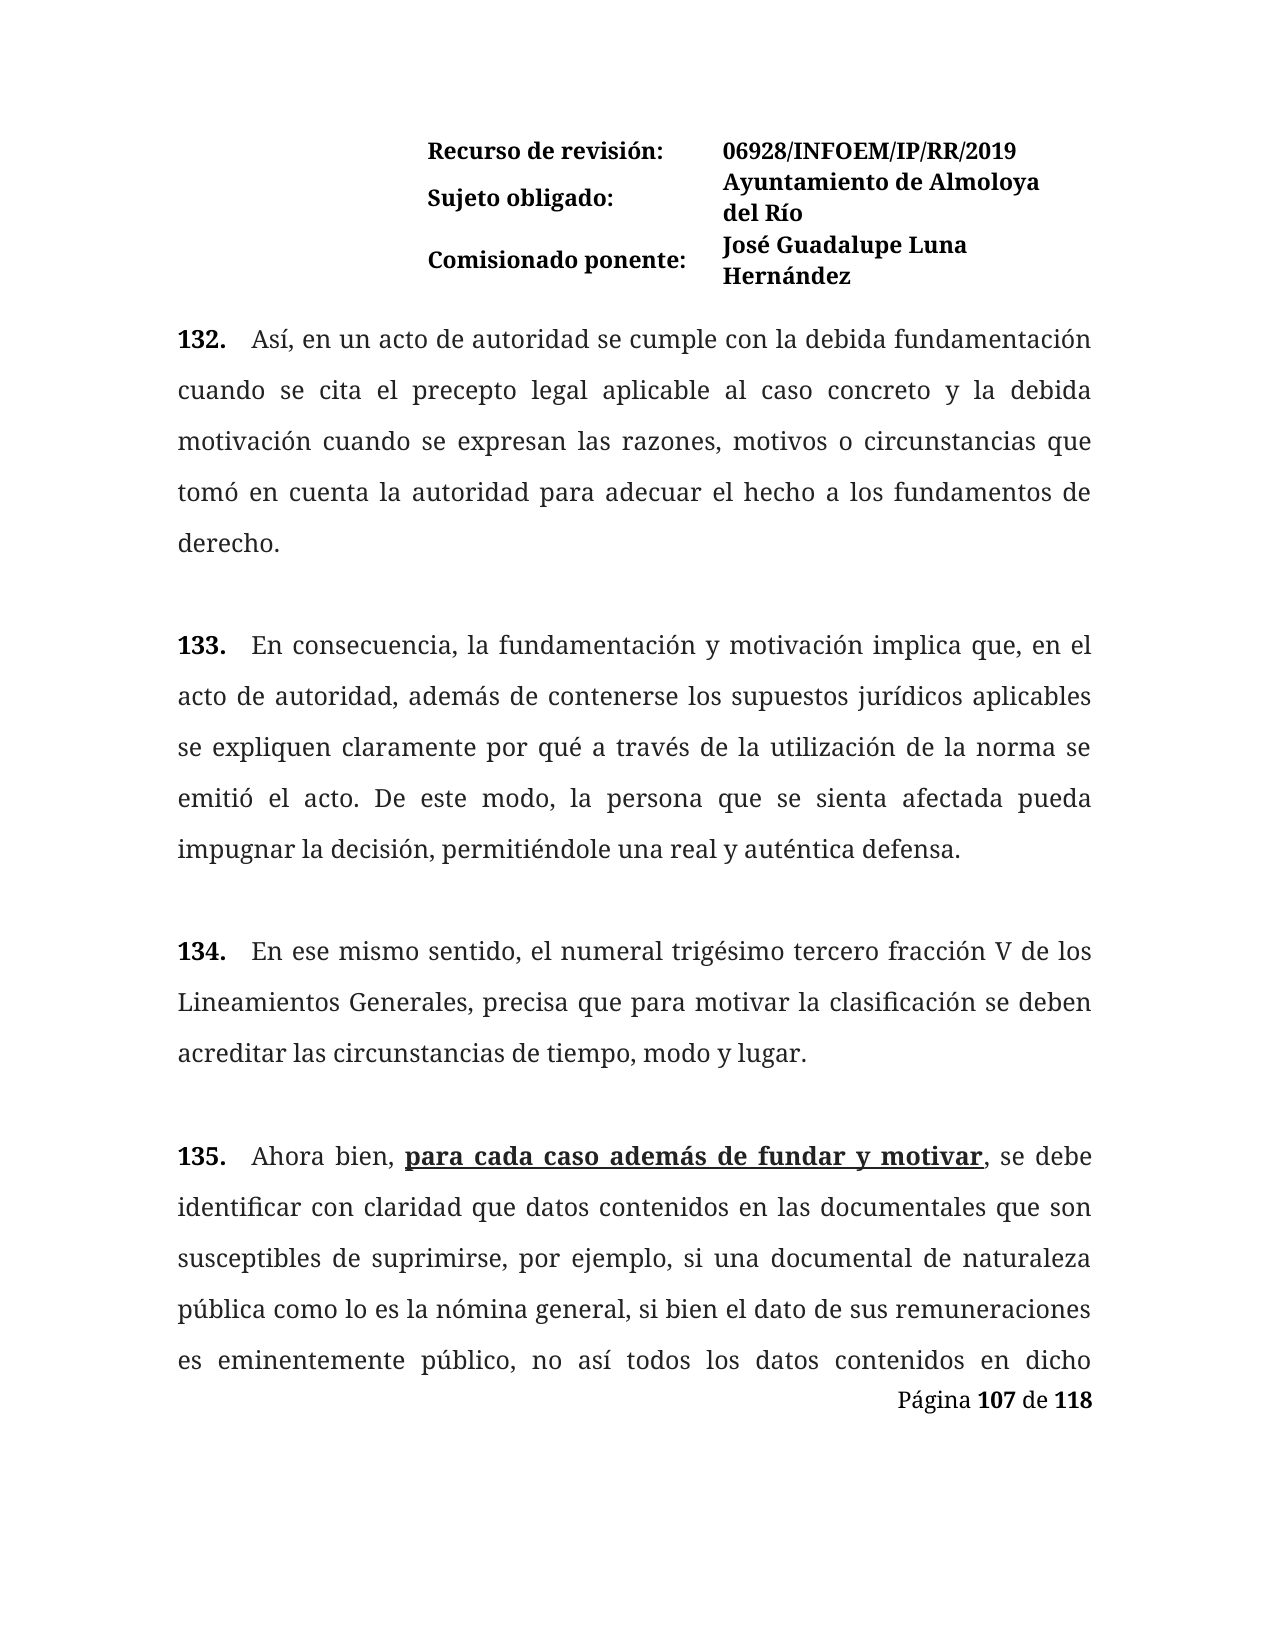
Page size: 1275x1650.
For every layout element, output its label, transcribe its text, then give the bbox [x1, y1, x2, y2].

list En consecuencia, la fundamentación y motivación implica que, en el acto de autoridad, además de contenerse los supuestos jurídicos aplicables se expliquen claramente por qué a través de la utilización de la norma se emitió el acto. De este modo, la persona que se sienta afectada pueda impugnar la decisión, permitiéndole una real y auténtica defensa. [177, 628, 1092, 866]
list Ahora bien, para cada caso además de fundar y motivar, se debe identificar con claridad que datos contenidos en las documentales que son susceptibles de suprimirse, por ejemplo, si una documental de naturaleza pública como lo es la nómina general, si bien el dato de sus remuneraciones es eminentemente público, no así todos los datos contenidos en dicho [177, 1138, 1092, 1376]
list Así, en un acto de autoridad se cumple con la debida fundamentación cuando se cita el precepto legal aplicable al caso concreto y la debida motivación cuando se expresan las razones, motivos o circunstancias que tomó en cuenta la autoridad para adecuar el hecho a los fundamentos de derecho. [177, 322, 1092, 560]
list En ese mismo sentido, el numeral trigésimo tercero fracción V de los Lineamientos Generales, precisa que para motivar la clasificación se deben acreditar las circunstancias de tiempo, modo y lugar. [177, 934, 1092, 1070]
